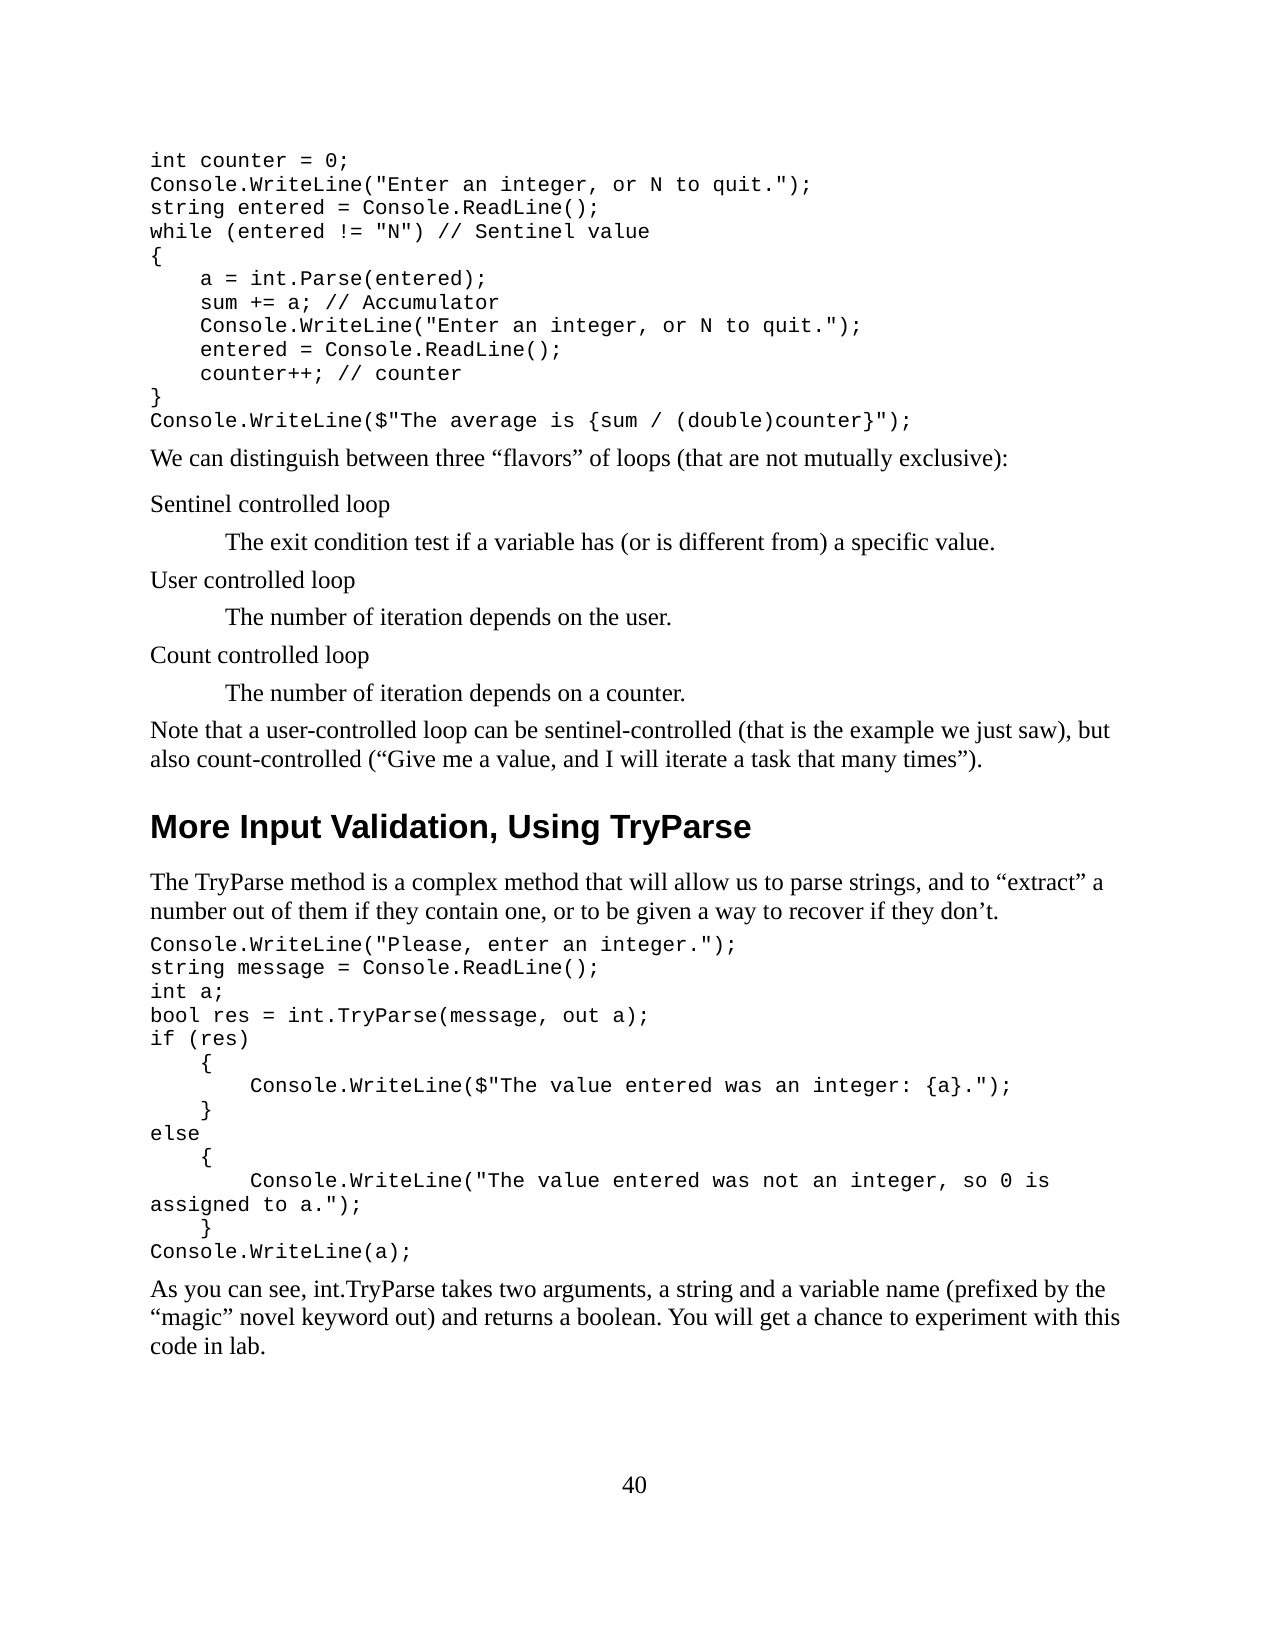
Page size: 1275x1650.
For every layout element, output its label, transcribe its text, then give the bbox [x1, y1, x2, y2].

text { [150, 1052, 1125, 1076]
text int counter = 0; [150, 150, 1125, 174]
text Note that a user-controlled loop can be sentinel-controlled (that is the example we just saw), but also count-controlled (“Give me a value, and I will iterate a task that many times”). [150, 716, 1125, 773]
text counter++; // counter [150, 363, 1125, 386]
subtitle More Input Validation, Using TryParse [150, 807, 1125, 846]
text sum += a; // Accumulator [150, 292, 1125, 316]
text string message = Console.ReadLine(); [150, 957, 1125, 981]
text Console.WriteLine("Enter an integer, or N to quit."); [150, 316, 1125, 339]
text else [150, 1123, 1125, 1146]
text Console.WriteLine("The value entered was not an integer, so 0 is assigned to a."); [150, 1170, 1125, 1217]
text Console.WriteLine(a); [150, 1241, 1125, 1265]
text We can distinguish between three “flavors” of loops (that are not mutually exclusive): [150, 443, 1125, 471]
text int a; [150, 981, 1125, 1004]
text string entered = Console.ReadLine(); [150, 197, 1125, 221]
text if (res) [150, 1028, 1125, 1052]
text The number of iteration depends on a counter. [225, 678, 1125, 707]
text Console.WriteLine("Enter an integer, or N to quit."); [150, 174, 1125, 197]
text while (entered != "N") // Sentinel value [150, 221, 1125, 244]
text } [150, 1099, 1125, 1123]
text a = int.Parse(entered); [150, 268, 1125, 292]
text Console.WriteLine($"The value entered was an integer: {a}."); [150, 1076, 1125, 1099]
text Console.WriteLine("Please, enter an integer."); [150, 934, 1125, 957]
text The number of iteration depends on the user. [225, 602, 1125, 631]
text { [150, 244, 1125, 268]
text Console.WriteLine($"The average is {sum / (double)counter}"); [150, 410, 1125, 434]
text User controlled loop [150, 565, 1125, 593]
text } [150, 386, 1125, 410]
text Count controlled loop [150, 640, 1125, 669]
text { [150, 1146, 1125, 1170]
text The exit condition test if a variable has (or is different from) a specific value. [225, 527, 1125, 556]
text bool res = int.TryParse(message, out a); [150, 1004, 1125, 1028]
text The TryParse method is a complex method that will allow us to parse strings, and to “extract” a number out of them if they contain one, or to be given a way to recover if they don’t. [150, 867, 1125, 925]
text Sentinel controlled loop [150, 489, 1125, 518]
text As you can see, int.TryParse takes two arguments, a string and a variable name (prefixed by the “magic” novel keyword out) and returns a boolean. You will get a chance to experiment with this code in lab. [150, 1274, 1125, 1360]
text } [150, 1217, 1125, 1241]
text entered = Console.ReadLine(); [150, 339, 1125, 363]
